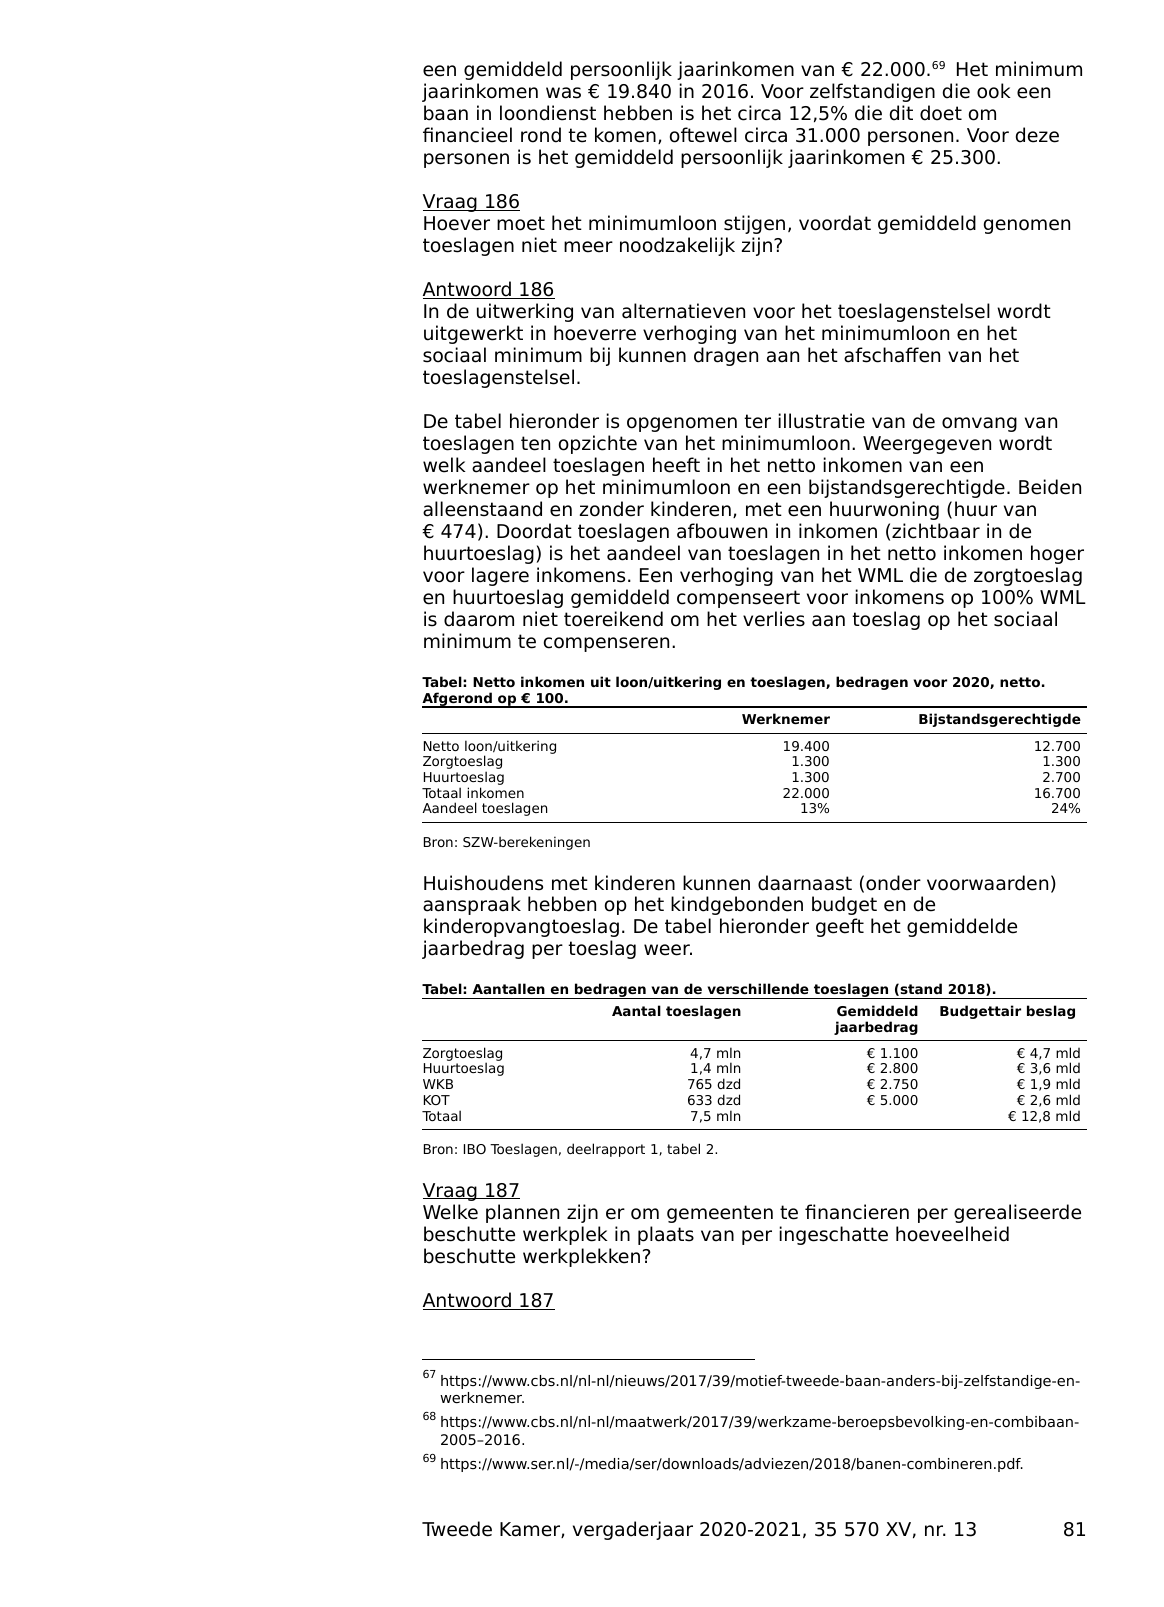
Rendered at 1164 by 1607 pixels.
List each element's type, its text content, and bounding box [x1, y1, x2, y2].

table_cell Gemiddeld jaarbedrag [747, 999, 924, 1040]
table_cell [747, 1109, 924, 1129]
table_cell 1.300 [836, 754, 1087, 770]
table_cell 19.400 [599, 734, 836, 754]
table_cell Huurtoeslag [422, 1061, 599, 1077]
table_cell 22.000 [599, 786, 836, 801]
text De tabel hieronder is opgenomen ter illustratie van de omvang van toeslagen ten opzichte van het minimumloon. Weergegeven wordt welk aandeel toeslagen heeft in het netto inkomen van een werknemer op het minimumloon en een bijstandsgerechtigde. Beiden alleenstaand en zonder kinderen, met een huurwoning (huur van € 474). Doordat toeslagen afbouwen in inkomen (zichtbaar in de huurtoeslag) is het aandeel van toeslagen in het netto inkomen hoger voor lagere inkomens. Een verhoging van het WML die de zorgtoeslag en huurtoeslag gemiddeld compenseert voor inkomens op 100% WML is daarom niet toereikend om het verlies aan toeslag op het sociaal minimum te compenseren. [422, 411, 1087, 653]
text Vraag 187 [422, 1179, 1087, 1202]
text Vraag 186 [422, 191, 1087, 213]
table_cell € 5.000 [747, 1093, 924, 1108]
text https://www.cbs.nl/nl-nl/nieuws/2017/39/motief-tweede-baan-anders-bij-zelfstandige-en-werknemer. [422, 1368, 1087, 1407]
text https://www.cbs.nl/nl-nl/maatwerk/2017/39/werkzame-beroepsbevolking-en-combibaan-2005–2016. [422, 1410, 1087, 1449]
table_cell Bron: SZW-berekeningen [422, 823, 1087, 850]
table_cell 765 dzd [599, 1077, 747, 1093]
table_cell € 12,8 mld [924, 1109, 1087, 1129]
table_cell WKB [422, 1077, 599, 1093]
table_cell Budgettair beslag [924, 999, 1087, 1040]
table_cell [422, 708, 599, 733]
table_cell 1.300 [599, 754, 836, 770]
table_cell € 1.100 [747, 1041, 924, 1061]
table_cell KOT [422, 1093, 599, 1108]
table_cell 633 dzd [599, 1093, 747, 1108]
table_cell Totaal [422, 1109, 599, 1129]
table_cell 12.700 [836, 734, 1087, 754]
text Antwoord 187 [422, 1290, 1087, 1312]
table_cell Werknemer [599, 708, 836, 733]
table_cell 24% [836, 801, 1087, 822]
table_cell € 4,7 mld [924, 1041, 1087, 1061]
table_cell 1,4 mln [599, 1061, 747, 1077]
table_cell Netto loon/uitkering [422, 734, 599, 754]
table_cell Aantal toeslagen [599, 999, 747, 1040]
table_header Tabel: Netto inkomen uit loon/uitkering en toeslagen, bedragen voor 2020, netto. Afgerond op € 100. [422, 675, 1087, 706]
text In de uitwerking van alternatieven voor het toeslagenstelsel wordt uitgewerkt in hoeverre verhoging van het minimumloon en het sociaal minimum bij kunnen dragen aan het afschaffen van het toeslagenstelsel. [422, 301, 1087, 389]
table_cell € 2.750 [747, 1077, 924, 1093]
table_cell 2.700 [836, 770, 1087, 786]
table_cell Aandeel toeslagen [422, 801, 599, 822]
text https://www.ser.nl/-/media/ser/downloads/adviezen/2018/banen-combineren.pdf. [422, 1452, 1087, 1474]
text Antwoord 186 [422, 279, 1087, 301]
text Hoever moet het minimumloon stijgen, voordat gemiddeld genomen toeslagen niet meer noodzakelijk zijn? [422, 213, 1087, 257]
table_cell 1.300 [599, 770, 836, 786]
table_cell € 3,6 mld [924, 1061, 1087, 1077]
table_cell Bijstandsgerechtigde [836, 708, 1087, 733]
table_cell 13% [599, 801, 836, 822]
text een gemiddeld persoonlijk jaarinkomen van € 22.000. Het minimum jaarinkomen was € 19.840 in 2016. Voor zelfstandigen die ook een baan in loondienst hebben is het circa 12,5% die dit doet om financieel rond te komen, oftewel circa 31.000 personen. Voor deze personen is het gemiddeld persoonlijk jaarinkomen € 25.300. [422, 59, 1087, 169]
table_cell [422, 999, 599, 1040]
text Huishoudens met kinderen kunnen daarnaast (onder voorwaarden) aanspraak hebben op het kindgebonden budget en de kinderopvangtoeslag. De tabel hieronder geeft het gemiddelde jaarbedrag per toeslag weer. [422, 872, 1087, 960]
text Welke plannen zijn er om gemeenten te financieren per gerealiseerde beschutte werkplek in plaats van per ingeschatte hoeveelheid beschutte werkplekken? [422, 1202, 1087, 1267]
table_cell 7,5 mln [599, 1109, 747, 1129]
table_cell Zorgtoeslag [422, 754, 599, 770]
table_cell Bron: IBO Toeslagen, deelrapport 1, tabel 2. [422, 1130, 1087, 1157]
table_cell 4,7 mln [599, 1041, 747, 1061]
table_cell 16.700 [836, 786, 1087, 801]
table_cell € 2,6 mld [924, 1093, 1087, 1108]
table_cell Zorgtoeslag [422, 1041, 599, 1061]
table_cell € 1,9 mld [924, 1077, 1087, 1093]
table_header Tabel: Aantallen en bedragen van de verschillende toeslagen (stand 2018). [422, 982, 1087, 998]
table_cell Totaal inkomen [422, 786, 599, 801]
table_cell € 2.800 [747, 1061, 924, 1077]
table_cell Huurtoeslag [422, 770, 599, 786]
